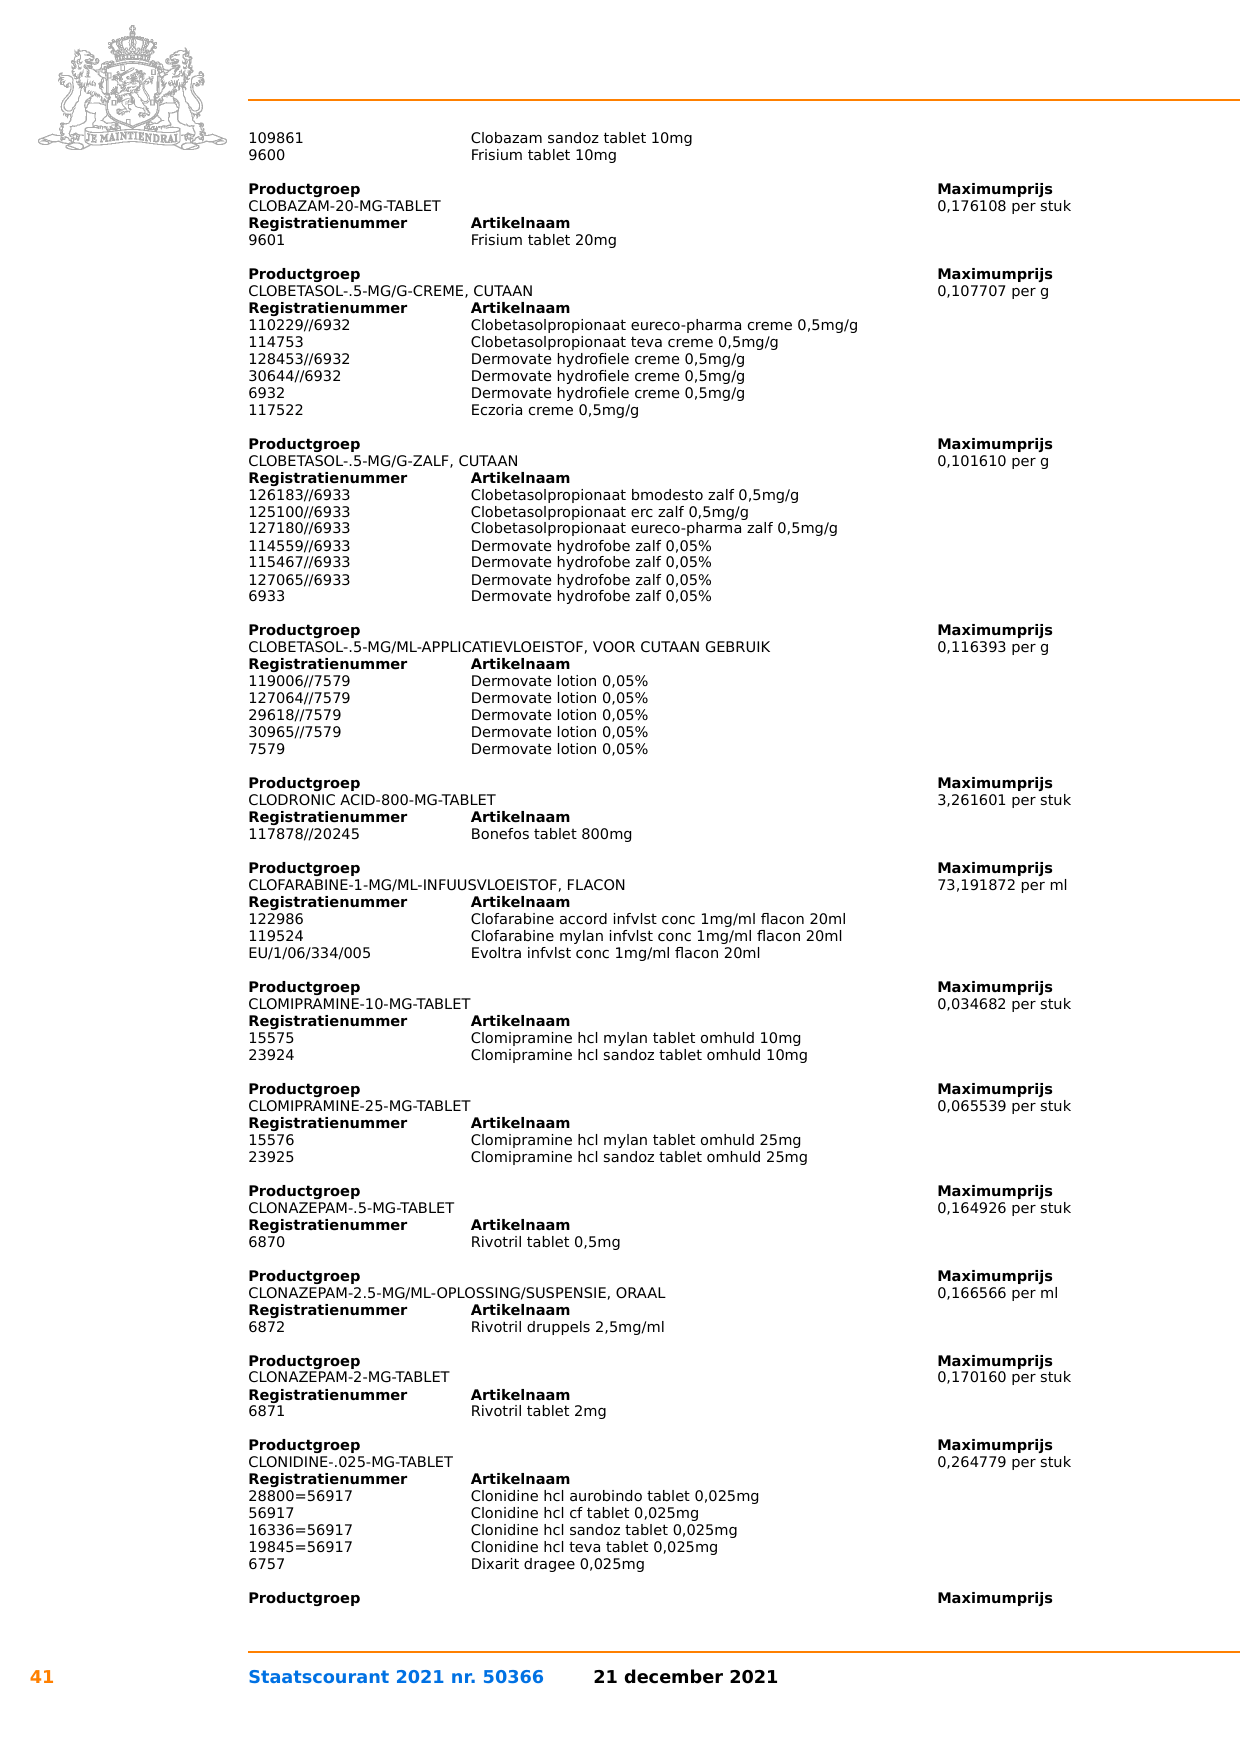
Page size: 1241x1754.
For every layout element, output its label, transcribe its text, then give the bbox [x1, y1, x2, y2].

table_cell 23924 [248, 1047, 464, 1064]
table_cell CLOBAZAM-20-MG-TABLET [248, 198, 931, 215]
table_cell CLOBETASOL-.5-MG/G-ZALF, CUTAAN [248, 453, 931, 469]
table_cell Rivotril druppels 2,5mg/ml [465, 1319, 1163, 1335]
table_cell Clomipramine hcl mylan tablet omhuld 10mg [465, 1030, 1163, 1047]
table_cell 0,264779 per stuk [931, 1454, 1163, 1471]
table_cell Clomipramine hcl mylan tablet omhuld 25mg [465, 1132, 1163, 1149]
table_cell 117878//20245 [248, 826, 464, 843]
table_cell 114753 [248, 334, 464, 351]
table_cell [465, 181, 931, 198]
table_cell [248, 843, 1163, 860]
table_cell [465, 860, 931, 877]
table_cell CLONAZEPAM-2-MG-TABLET [248, 1369, 931, 1386]
table_cell Maximumprijs [931, 1353, 1163, 1369]
table_cell Artikelnaam [465, 894, 931, 911]
table_cell 122986 [248, 911, 464, 928]
table_cell Registratienummer [248, 1013, 464, 1030]
table_cell Dermovate lotion 0,05% [465, 724, 1163, 741]
table_cell Registratienummer [248, 470, 464, 486]
table_cell Dermovate lotion 0,05% [465, 673, 1163, 690]
table_cell Dermovate lotion 0,05% [465, 690, 1163, 707]
table_cell Dermovate hydrofiele creme 0,5mg/g [465, 385, 1163, 402]
table_cell Dermovate hydrofiele creme 0,5mg/g [465, 368, 1163, 384]
table_cell [248, 1335, 1163, 1352]
table_cell 119524 [248, 928, 464, 945]
table_cell Clonidine hcl aurobindo tablet 0,025mg [465, 1488, 1163, 1505]
table_cell Dermovate hydrofobe zalf 0,05% [465, 571, 1163, 588]
table_cell Dermovate hydrofobe zalf 0,05% [465, 538, 1163, 554]
table_cell Productgroep [248, 1183, 464, 1199]
table_cell CLODRONIC ACID-800-MG-TABLET [248, 792, 931, 809]
table_cell CLOFARABINE-1-MG/ML-INFUUSVLOEISTOF, FLACON [248, 877, 931, 894]
table_cell Rivotril tablet 0,5mg [465, 1234, 1163, 1251]
table_cell Clonidine hcl cf tablet 0,025mg [465, 1505, 1163, 1522]
table_cell 6871 [248, 1403, 464, 1420]
table_cell 110229//6932 [248, 317, 464, 334]
table_cell Productgroep [248, 1081, 464, 1098]
table_cell CLONAZEPAM-.5-MG-TABLET [248, 1200, 931, 1217]
table_cell Clobetasolpropionaat erc zalf 0,5mg/g [465, 504, 1163, 520]
table_cell Productgroep [248, 1353, 464, 1369]
table_cell 23925 [248, 1149, 464, 1166]
picture [38, 25, 227, 150]
table_cell Clobetasolpropionaat eureco-pharma creme 0,5mg/g [465, 317, 1163, 334]
table_cell Dermovate lotion 0,05% [465, 741, 1163, 758]
table_cell Maximumprijs [931, 436, 1163, 452]
table_cell 125100//6933 [248, 504, 464, 520]
table_cell 6933 [248, 588, 464, 605]
table_cell Dermovate lotion 0,05% [465, 707, 1163, 724]
table_cell 0,065539 per stuk [931, 1098, 1163, 1115]
table_cell [931, 300, 1163, 317]
table_cell Maximumprijs [931, 1268, 1163, 1284]
table_cell Dermovate hydrofobe zalf 0,05% [465, 588, 1163, 605]
table_cell Registratienummer [248, 1217, 464, 1233]
table_cell [248, 962, 1163, 979]
table_cell 15575 [248, 1030, 464, 1047]
table_cell Maximumprijs [931, 1081, 1163, 1098]
table_cell Productgroep [248, 1590, 464, 1607]
table_cell Clonidine hcl sandoz tablet 0,025mg [465, 1522, 1163, 1539]
table_cell 0,176108 per stuk [931, 198, 1163, 215]
table_cell Clobazam sandoz tablet 10mg [465, 130, 1163, 147]
table_cell [465, 979, 931, 996]
table_cell Maximumprijs [931, 622, 1163, 639]
table_cell 119006//7579 [248, 673, 464, 690]
table_cell 115467//6933 [248, 554, 464, 571]
table_cell Maximumprijs [931, 1590, 1163, 1607]
table_cell [465, 1081, 931, 1098]
table_cell Registratienummer [248, 215, 464, 232]
table_cell CLOBETASOL-.5-MG/G-CREME, CUTAAN [248, 283, 931, 300]
table_cell 128453//6932 [248, 351, 464, 368]
table_cell Maximumprijs [931, 1183, 1163, 1199]
table_cell Artikelnaam [465, 1217, 931, 1233]
table_cell 0,164926 per stuk [931, 1200, 1163, 1217]
table_cell 16336=56917 [248, 1522, 464, 1539]
table_cell CLOBETASOL-.5-MG/ML-APPLICATIEVLOEISTOF, VOOR CUTAAN GEBRUIK [248, 639, 931, 656]
table_cell 127065//6933 [248, 571, 464, 588]
table_cell [248, 758, 1163, 775]
table_cell CLOMIPRAMINE-10-MG-TABLET [248, 996, 931, 1013]
table_cell [248, 1573, 1163, 1590]
table_cell Productgroep [248, 775, 464, 792]
table_cell Productgroep [248, 860, 464, 877]
table_cell CLONAZEPAM-2.5-MG/ML-OPLOSSING/SUSPENSIE, ORAAL [248, 1285, 931, 1301]
table_cell 15576 [248, 1132, 464, 1149]
table_cell 109861 [248, 130, 464, 147]
table_cell Eczoria creme 0,5mg/g [465, 402, 1163, 418]
table_cell [931, 1301, 1163, 1318]
table_cell Evoltra infvlst conc 1mg/ml flacon 20ml [465, 945, 1163, 962]
table_cell [931, 1013, 1163, 1030]
table_cell [465, 1590, 931, 1607]
table_cell [248, 1064, 1163, 1081]
table_cell [248, 1166, 1163, 1183]
table_cell Registratienummer [248, 1471, 464, 1488]
table_cell Registratienummer [248, 894, 464, 911]
table_cell Artikelnaam [465, 656, 931, 673]
table_cell Clomipramine hcl sandoz tablet omhuld 10mg [465, 1047, 1163, 1064]
table_cell Maximumprijs [931, 775, 1163, 792]
table_cell Artikelnaam [465, 300, 931, 317]
table_cell Registratienummer [248, 1301, 464, 1318]
table_cell Artikelnaam [465, 1115, 931, 1132]
table_cell Dermovate hydrofiele creme 0,5mg/g [465, 351, 1163, 368]
table_cell 6870 [248, 1234, 464, 1251]
table_cell Artikelnaam [465, 1471, 931, 1488]
table_cell [931, 215, 1163, 232]
table_cell Maximumprijs [931, 979, 1163, 996]
table_cell [931, 656, 1163, 673]
table_cell Productgroep [248, 266, 464, 283]
table_cell 127064//7579 [248, 690, 464, 707]
table_cell Productgroep [248, 181, 464, 198]
table_cell 30644//6932 [248, 368, 464, 384]
table_cell Clofarabine accord infvlst conc 1mg/ml flacon 20ml [465, 911, 1163, 928]
table_cell [931, 470, 1163, 486]
table_cell CLOMIPRAMINE-25-MG-TABLET [248, 1098, 931, 1115]
table_cell [248, 419, 1163, 436]
table_cell [248, 1420, 1163, 1437]
table_cell Artikelnaam [465, 1013, 931, 1030]
table_cell 114559//6933 [248, 538, 464, 554]
table_cell Artikelnaam [465, 1386, 931, 1403]
table_cell [465, 775, 931, 792]
table_cell [248, 249, 1163, 266]
table_cell [465, 1183, 931, 1199]
table_cell 30965//7579 [248, 724, 464, 741]
table_cell EU/1/06/334/005 [248, 945, 464, 962]
table_cell [465, 1353, 931, 1369]
table_cell [931, 1217, 1163, 1233]
table_cell 6872 [248, 1319, 464, 1335]
table_cell Rivotril tablet 2mg [465, 1403, 1163, 1420]
table_cell [931, 1386, 1163, 1403]
table_cell 127180//6933 [248, 520, 464, 537]
table_cell Artikelnaam [465, 809, 931, 826]
table_cell 19845=56917 [248, 1539, 464, 1556]
table_cell 0,034682 per stuk [931, 996, 1163, 1013]
table_cell 9601 [248, 232, 464, 249]
table_cell Artikelnaam [465, 215, 931, 232]
table_cell 6757 [248, 1556, 464, 1573]
table_cell CLONIDINE-.025-MG-TABLET [248, 1454, 931, 1471]
table_cell Registratienummer [248, 1115, 464, 1132]
table_cell [465, 1268, 931, 1284]
table_cell Registratienummer [248, 1386, 464, 1403]
table_cell 0,107707 per g [931, 283, 1163, 300]
table_cell Clonidine hcl teva tablet 0,025mg [465, 1539, 1163, 1556]
table_cell Registratienummer [248, 656, 464, 673]
table_cell 0,116393 per g [931, 639, 1163, 656]
table_cell [931, 1115, 1163, 1132]
table_cell 117522 [248, 402, 464, 418]
table_cell [465, 436, 931, 452]
table_cell Dixarit dragee 0,025mg [465, 1556, 1163, 1573]
table_cell Bonefos tablet 800mg [465, 826, 1163, 843]
table_cell Clobetasolpropionaat bmodesto zalf 0,5mg/g [465, 486, 1163, 503]
table_cell 73,191872 per ml [931, 877, 1163, 894]
table_cell 0,166566 per ml [931, 1285, 1163, 1301]
table_cell [465, 622, 931, 639]
table_cell Productgroep [248, 979, 464, 996]
table_cell Maximumprijs [931, 181, 1163, 198]
table_cell Frisium tablet 20mg [465, 232, 1163, 249]
table_cell Artikelnaam [465, 470, 931, 486]
table_cell [248, 1251, 1163, 1267]
table_cell 3,261601 per stuk [931, 792, 1163, 809]
table_cell [248, 605, 1163, 622]
table_cell Productgroep [248, 436, 464, 452]
table_cell [465, 1437, 931, 1454]
table_cell 7579 [248, 741, 464, 758]
table_cell 9600 [248, 147, 464, 164]
table_cell 29618//7579 [248, 707, 464, 724]
table_cell 6932 [248, 385, 464, 402]
table_cell Registratienummer [248, 809, 464, 826]
table_cell Productgroep [248, 1268, 464, 1284]
table_cell Maximumprijs [931, 860, 1163, 877]
table_cell 0,101610 per g [931, 453, 1163, 469]
table_cell Registratienummer [248, 300, 464, 317]
table_cell Clofarabine mylan infvlst conc 1mg/ml flacon 20ml [465, 928, 1163, 945]
table_cell [465, 266, 931, 283]
table_cell Productgroep [248, 622, 464, 639]
table_cell 28800=56917 [248, 1488, 464, 1505]
table_cell 56917 [248, 1505, 464, 1522]
table_cell Clobetasolpropionaat teva creme 0,5mg/g [465, 334, 1163, 351]
table_cell Clomipramine hcl sandoz tablet omhuld 25mg [465, 1149, 1163, 1166]
table_cell Dermovate hydrofobe zalf 0,05% [465, 554, 1163, 571]
table_cell Clobetasolpropionaat eureco-pharma zalf 0,5mg/g [465, 520, 1163, 537]
table_cell [931, 809, 1163, 826]
table_cell 0,170160 per stuk [931, 1369, 1163, 1386]
table_cell [931, 894, 1163, 911]
table_cell Frisium tablet 10mg [465, 147, 1163, 164]
table_cell Maximumprijs [931, 266, 1163, 283]
table_cell [248, 164, 1163, 181]
table_cell [931, 1471, 1163, 1488]
table_cell 126183//6933 [248, 486, 464, 503]
table_cell Productgroep [248, 1437, 464, 1454]
table_cell Artikelnaam [465, 1301, 931, 1318]
table_cell Maximumprijs [931, 1437, 1163, 1454]
